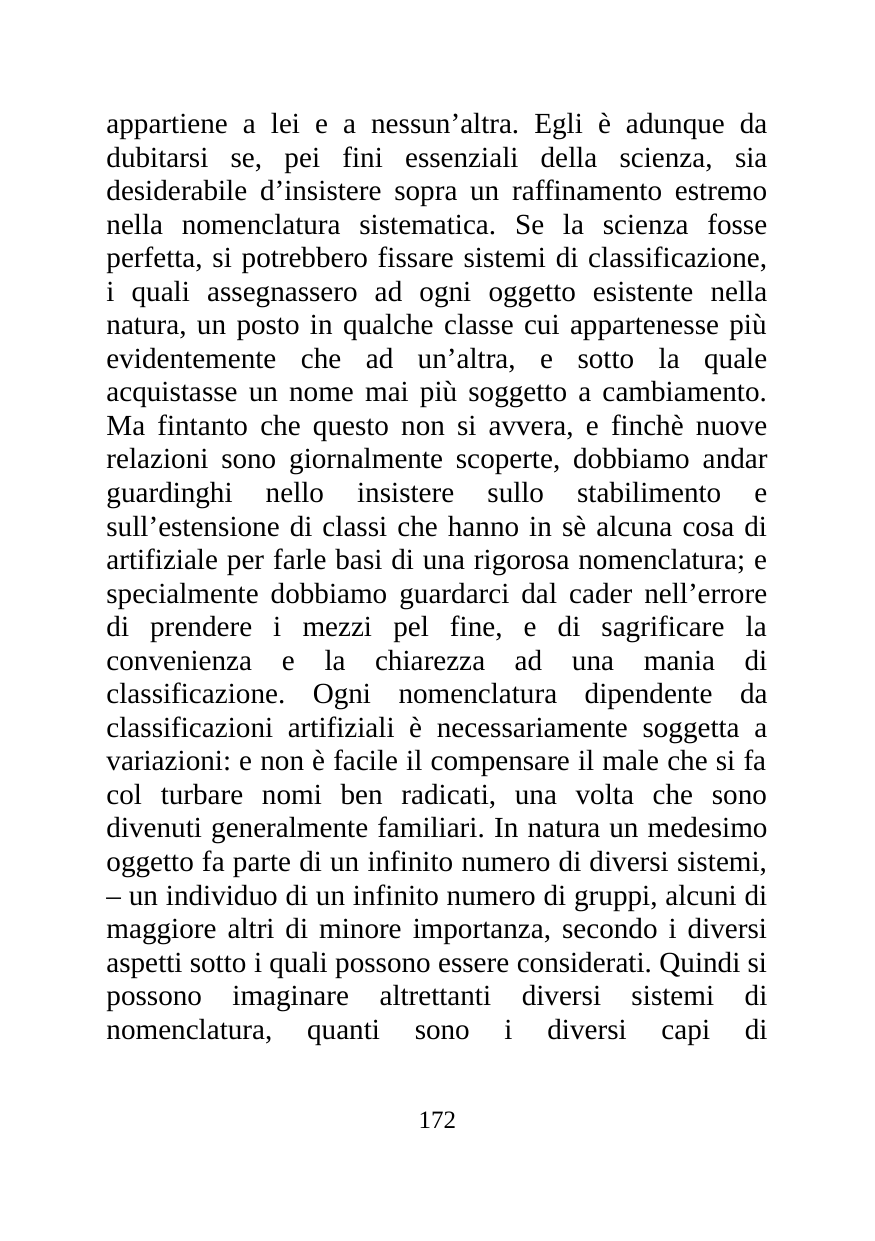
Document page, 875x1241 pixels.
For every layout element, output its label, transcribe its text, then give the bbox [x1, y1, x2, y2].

text appartiene a lei e a nessun’altra. Egli è adunque da dubitarsi se, pei fini essenziali della scienza, sia desiderabile d’insistere sopra un raffinamento estremo nella nomenclatura sistematica. Se la scienza fosse perfetta, si potrebbero fissare sistemi di classificazione, i quali assegnassero ad ogni oggetto esistente nella natura, un posto in qualche classe cui appartenesse più evidentemente che ad un’altra, e sotto la quale acquistasse un nome mai più soggetto a cambiamento. Ma fintanto che questo non si avvera, e finchè nuove relazioni sono giornalmente scoperte, dobbiamo andar guardinghi nello insistere sullo stabilimento e sull’estensione di classi che hanno in sè alcuna cosa di artifiziale per farle basi di una rigorosa nomenclatura; e specialmente dobbiamo guardarci dal cader nell’errore di prendere i mezzi pel fine, e di sagrificare la convenienza e la chiarezza ad una mania di classificazione. Ogni nomenclatura dipendente da classificazioni artifiziali è necessariamente soggetta a variazioni: e non è facile il compensare il male che si fa col turbare nomi ben radicati, una volta che sono divenuti generalmente familiari. In natura un medesimo oggetto fa parte di un infinito numero di diversi sistemi, – un individuo di un infinito numero di gruppi, alcuni di maggiore altri di minore importanza, secondo i diversi aspetti sotto i quali possono essere considerati. Quindi si possono imaginare altrettanti diversi sistemi di nomenclatura, quanti sono i diversi capi di [106, 106, 768, 1045]
